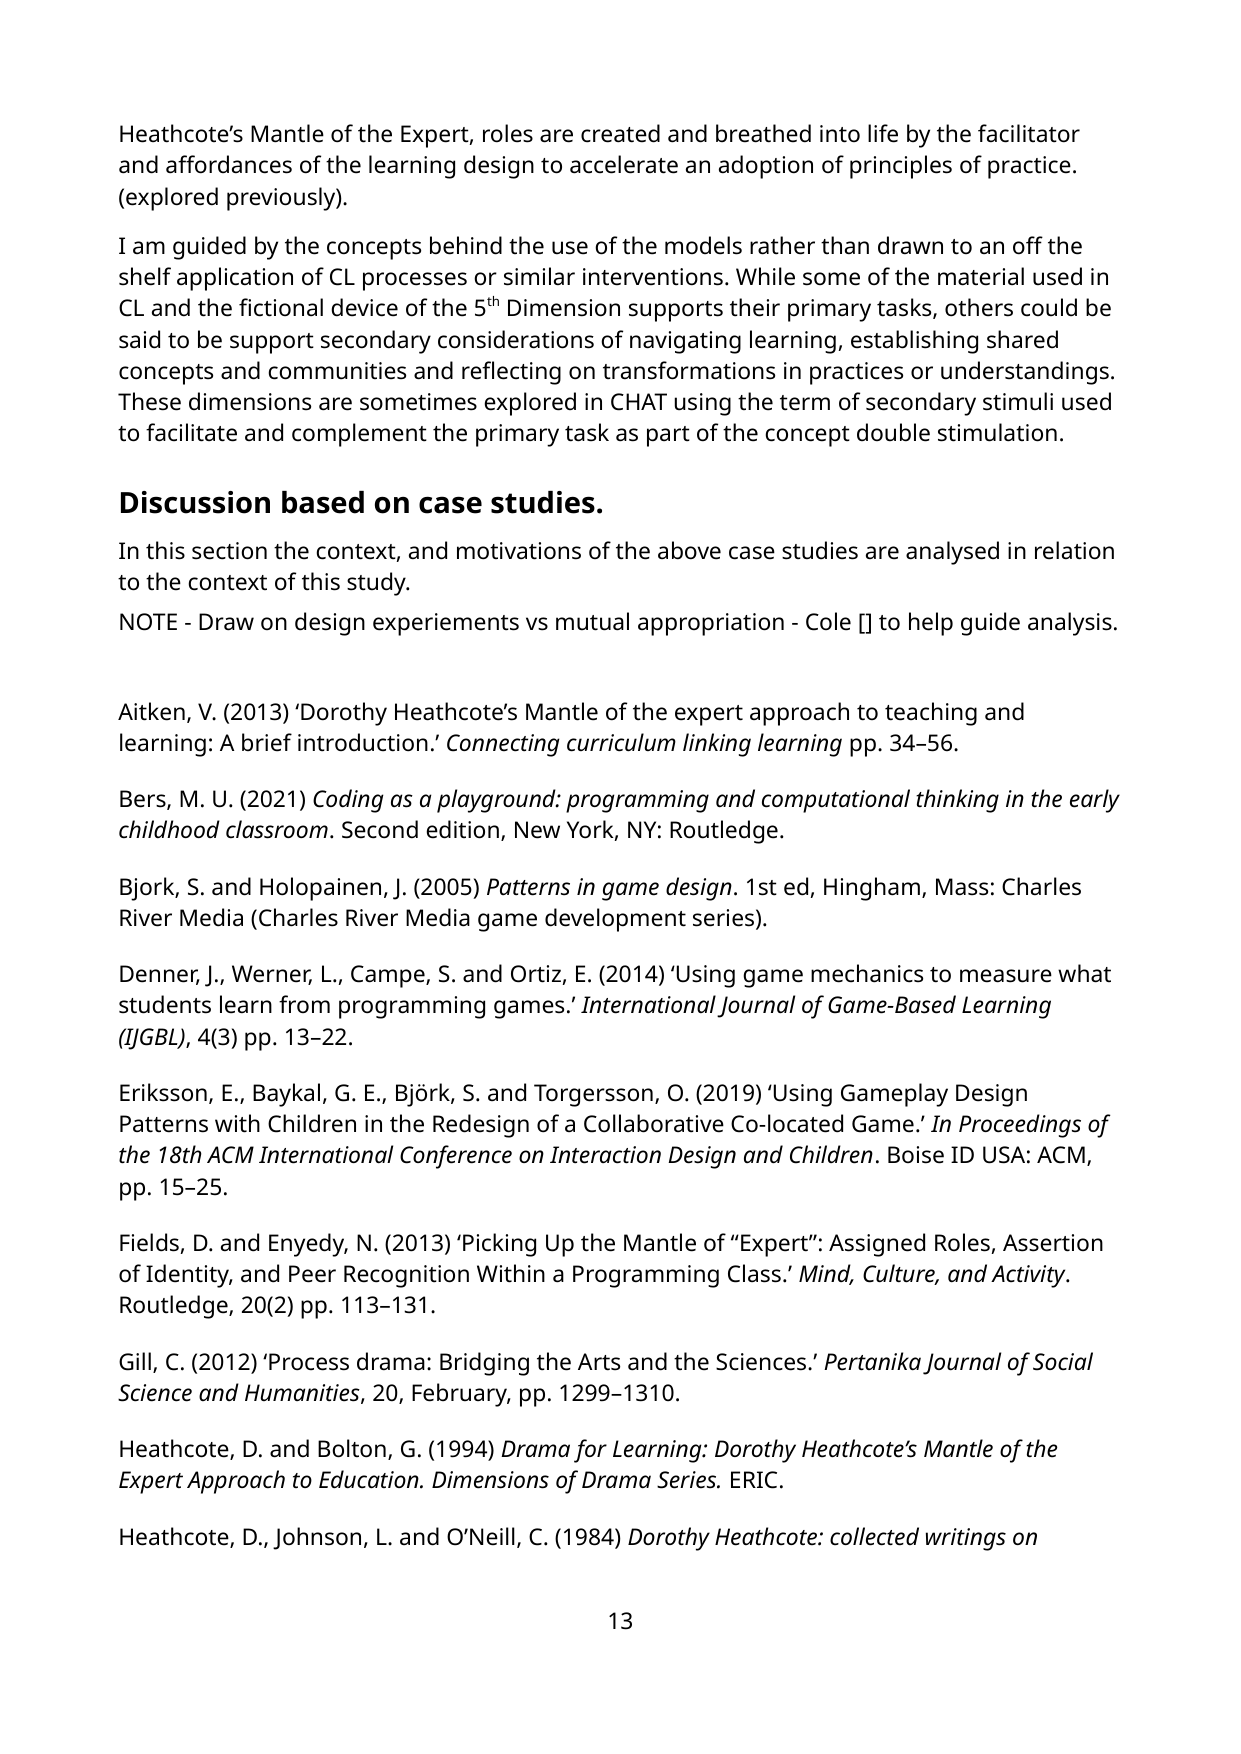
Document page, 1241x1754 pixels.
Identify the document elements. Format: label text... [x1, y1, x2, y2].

text Heathcote, D., Johnson, L. and O’Neill, C. (1984) Dorothy Heathcote: collected writings on [118, 1521, 1122, 1552]
subtitle Discussion based on case studies. [118, 482, 1122, 522]
text Denner, J., Werner, L., Campe, S. and Ortiz, E. (2014) ‘Using game mechanics to measure what students learn from programming games.’ International Journal of Game-Based Learning (IJGBL), 4(3) pp. 13–22. [118, 958, 1122, 1052]
text Heathcote’s Mantle of the Expert, roles are created and breathed into life by the facilitator and affordances of the learning design to accelerate an adoption of principles of practice. (explored previously). [118, 118, 1122, 212]
text I am guided by the concepts behind the use of the models rather than drawn to an off the shelf application of CL processes or similar interventions. While some of the material used in CL and the fictional device of the 5th Dimension supports their primary tasks, others could be said to be support secondary considerations of navigating learning, establishing shared concepts and communities and reflecting on transformations in practices or understandings. These dimensions are sometimes explored in CHAT using the term of secondary stimuli used to facilitate and complement the primary task as part of the concept double stimulation. [118, 230, 1122, 448]
text Aitken, V. (2013) ‘Dorothy Heathcote’s Mantle of the expert approach to teaching and learning: A brief introduction.’ Connecting curriculum linking learning pp. 34–56. [118, 696, 1122, 758]
text Eriksson, E., Baykal, G. E., Björk, S. and Torgersson, O. (2019) ‘Using Gameplay Design Patterns with Children in the Redesign of a Collaborative Co-located Game.’ In Proceedings of the 18th ACM International Conference on Interaction Design and Children. Boise ID USA: ACM, pp. 15–25. [118, 1077, 1122, 1202]
text Bjork, S. and Holopainen, J. (2005) Patterns in game design. 1st ed, Hingham, Mass: Charles River Media (Charles River Media game development series). [118, 871, 1122, 933]
text In this section the context, and motivations of the above case studies are analysed in relation to the context of this study. [118, 535, 1122, 597]
text Heathcote, D. and Bolton, G. (1994) Drama for Learning: Dorothy Heathcote’s Mantle of the Expert Approach to Education. Dimensions of Drama Series. ERIC. [118, 1433, 1122, 1496]
text Bers, M. U. (2021) Coding as a playground: programming and computational thinking in the early childhood classroom. Second edition, New York, NY: Routledge. [118, 783, 1122, 846]
text Gill, C. (2012) ‘Process drama: Bridging the Arts and the Sciences.’ Pertanika Journal of Social Science and Humanities, 20, February, pp. 1299–1310. [118, 1346, 1122, 1408]
text Fields, D. and Enyedy, N. (2013) ‘Picking Up the Mantle of “Expert”: Assigned Roles, Assertion of Identity, and Peer Recognition Within a Programming Class.’ Mind, Culture, and Activity. Routledge, 20(2) pp. 113–131. [118, 1227, 1122, 1321]
text NOTE - Draw on design experiements vs mutual appropriation - Cole [] to help guide analysis. [118, 606, 1122, 637]
